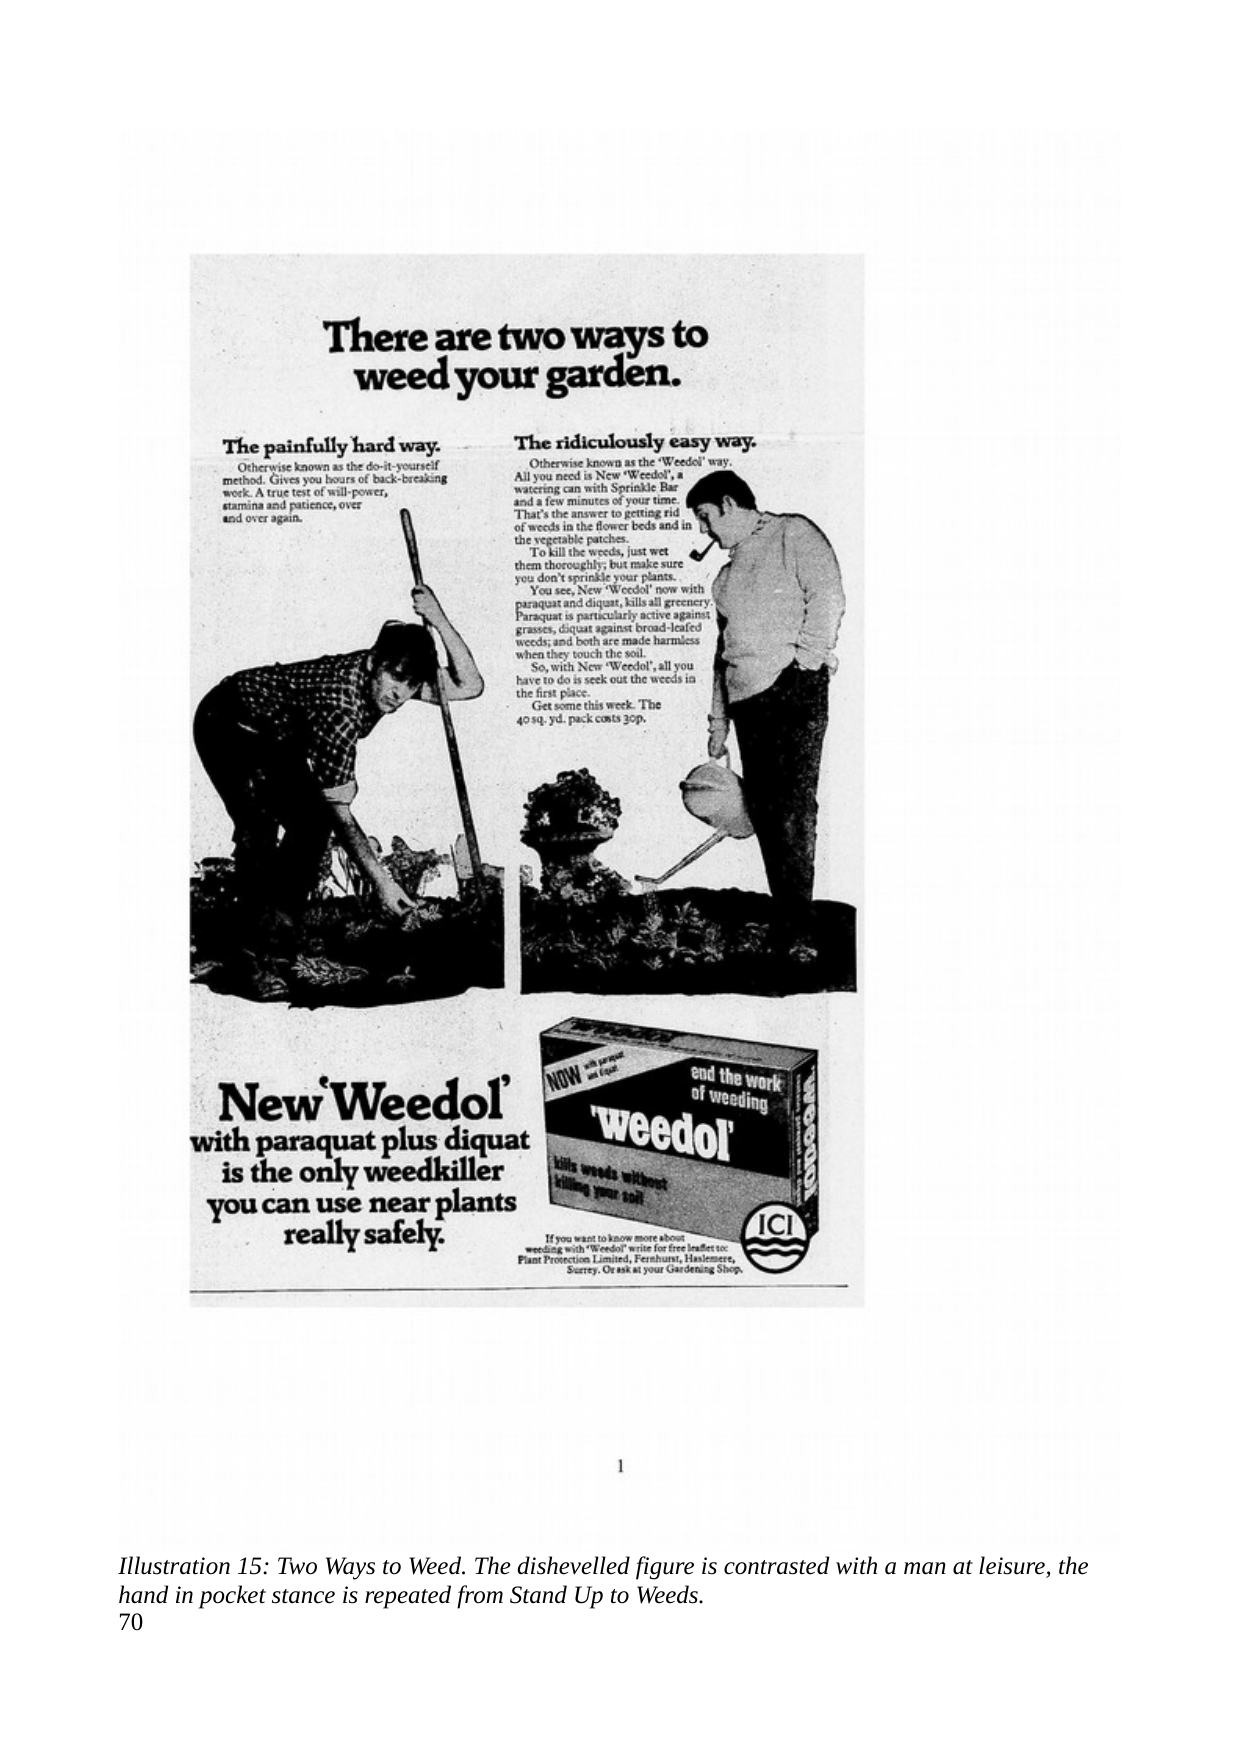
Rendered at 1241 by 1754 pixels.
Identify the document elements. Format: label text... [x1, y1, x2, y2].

picture [118, 130, 1123, 1552]
text Illustration 15: Two Ways to Weed. The dishevelled figure is contrasted with a man at leisure, the hand in pocket stance is repeated from Stand Up to Weeds. [118, 1552, 1122, 1609]
